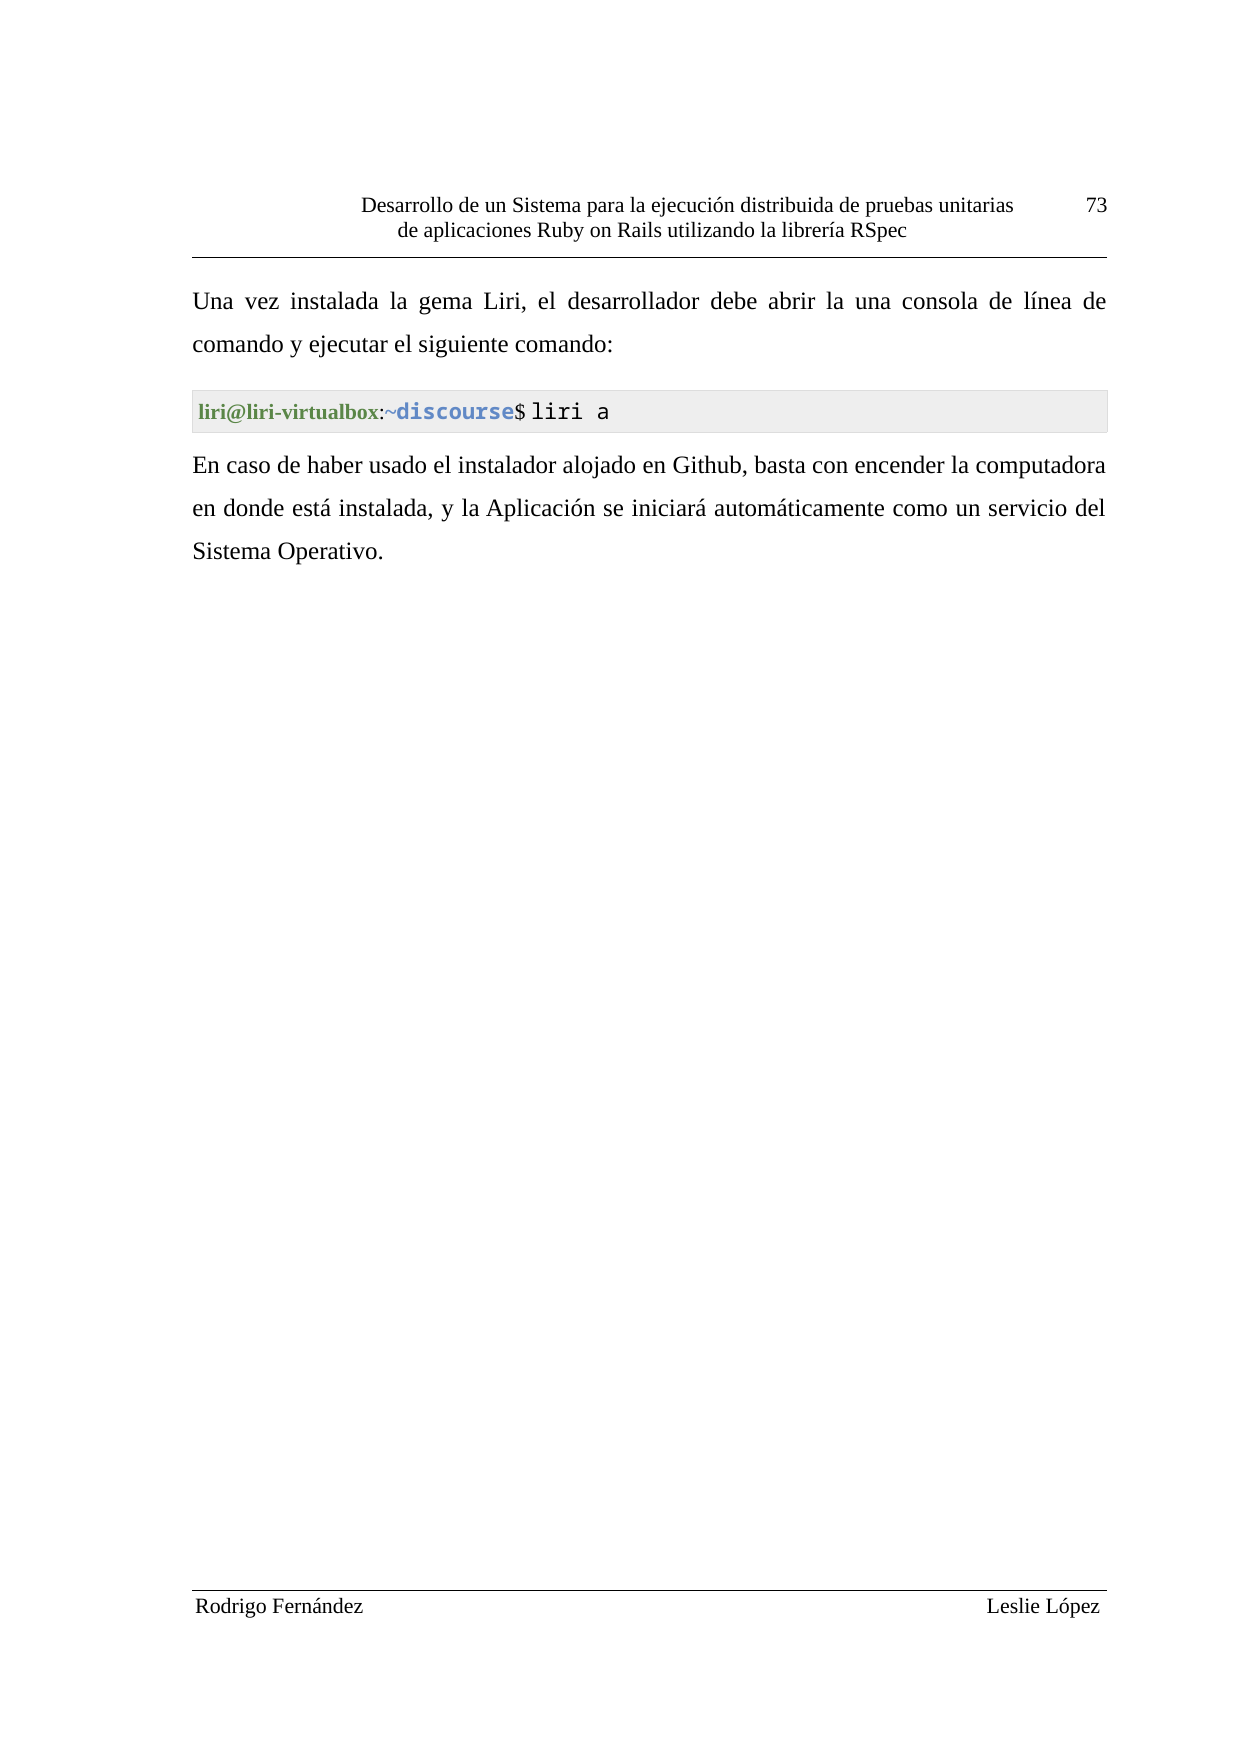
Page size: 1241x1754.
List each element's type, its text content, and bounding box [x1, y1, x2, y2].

text En caso de haber usado el instalador alojado en Github, basta con encender la computadora en donde está instalada, y la Aplicación se iniciará automáticamente como un servicio del Sistema Operativo. [192, 450, 1107, 565]
text Una vez instalada la gema Liri, el desarrollador debe abrir la una consola de línea de comando y ejecutar el siguiente comando: [192, 286, 1107, 358]
text liri@liri-virtualbox:~discourse$ liri a [193, 391, 1107, 432]
